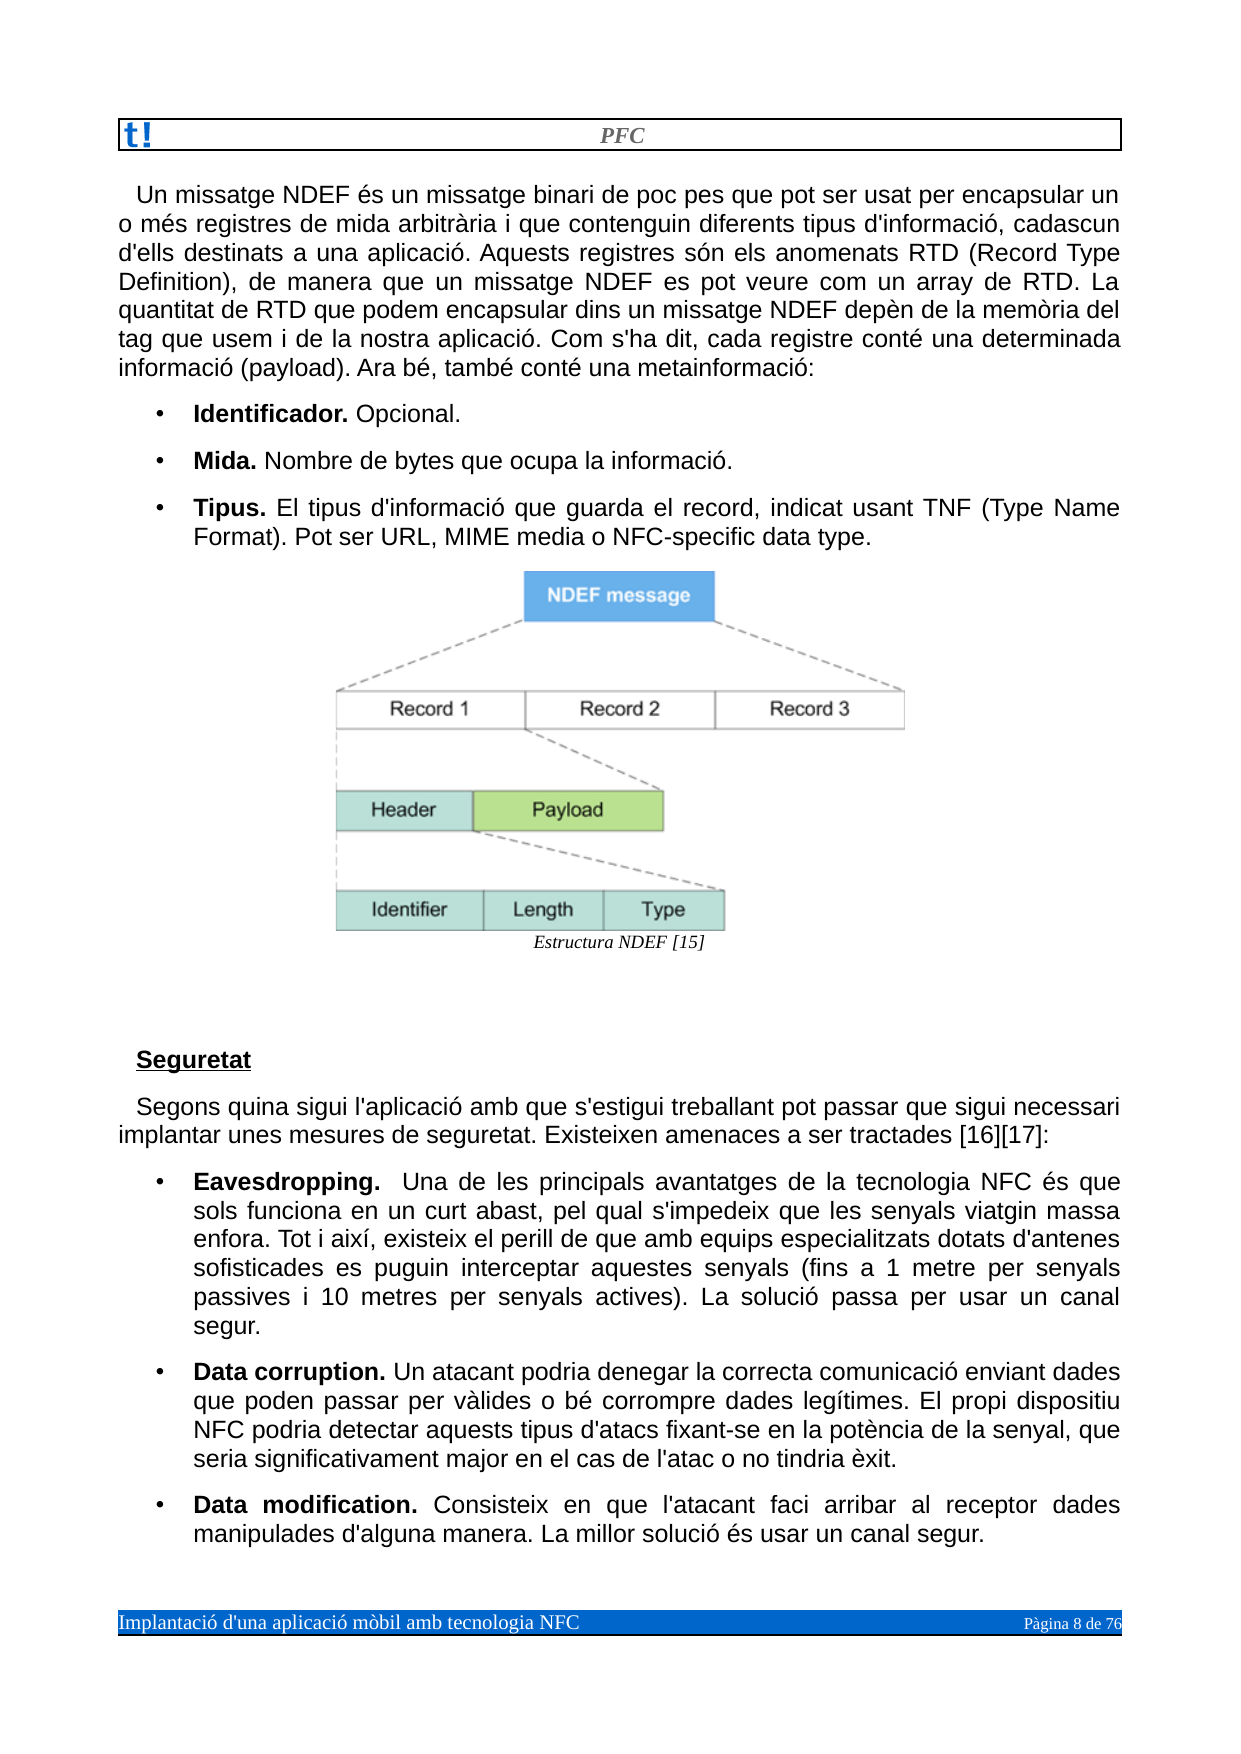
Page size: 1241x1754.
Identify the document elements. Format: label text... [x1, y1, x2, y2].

list Data modification. Consisteix en que l'atacant faci arribar al receptor dades manipulades d'alguna manera. La millor solució és usar un canal segur. [156, 1490, 1122, 1548]
picture [123, 121, 151, 148]
list Tipus. El tipus d'informació que guarda el record, indicat usant TNF (Type Name Format). Pot ser URL, MIME media o NFC-specific data type. [156, 493, 1122, 550]
list Data corruption. Un atacant podria denegar la correcta comunicació enviant dades que poden passar per vàlides o bé corrompre dades legítimes. El propi dispositiu NFC podria detectar aquests tipus d'atacs fixant-se en la potència de la senyal, que seria significativament major en el cas de l'atac o no tindria èxit. [156, 1357, 1122, 1472]
picture [335, 571, 905, 931]
list Identificador. Opcional. [156, 399, 1122, 428]
list Eavesdropping. Una de les principals avantatges de la tecnologia NFC és que sols funciona en un curt abast, pel qual s'impedeix que les senyals viatgin massa enfora. Tot i així, existeix el perill de que amb equips especialitzats dotats d'antenes sofisticades es puguin interceptar aquestes senyals (fins a 1 metre per senyals passives i 10 metres per senyals actives). La solució passa per usar un canal segur. [156, 1167, 1122, 1339]
text Un missatge NDEF és un missatge binari de poc pes que pot ser usat per encapsular un o més registres de mida arbitrària i que contenguin diferents tipus d'informació, cadascun d'ells destinats a una aplicació. Aquests registres són els anomenats RTD (Record Type Definition), de manera que un missatge NDEF es pot veure com un array de RTD. La quantitat de RTD que podem encapsular dins un missatge NDEF depèn de la memòria del tag que usem i de la nostra aplicació. Com s'ha dit, cada registre conté una determinada informació (payload). Ara bé, també conté una metainformació: [118, 181, 1122, 382]
text Segons quina sigui l'aplicació amb que s'estigui treballant pot passar que sigui necessari implantar unes mesures de seguretat. Existeixen amenaces a ser tractades [16][17]: [118, 1092, 1122, 1149]
text Seguretat [118, 1045, 1122, 1074]
text Estructura NDEF [15] [336, 931, 905, 952]
list Mida. Nombre de bytes que ocupa la informació. [156, 446, 1122, 475]
